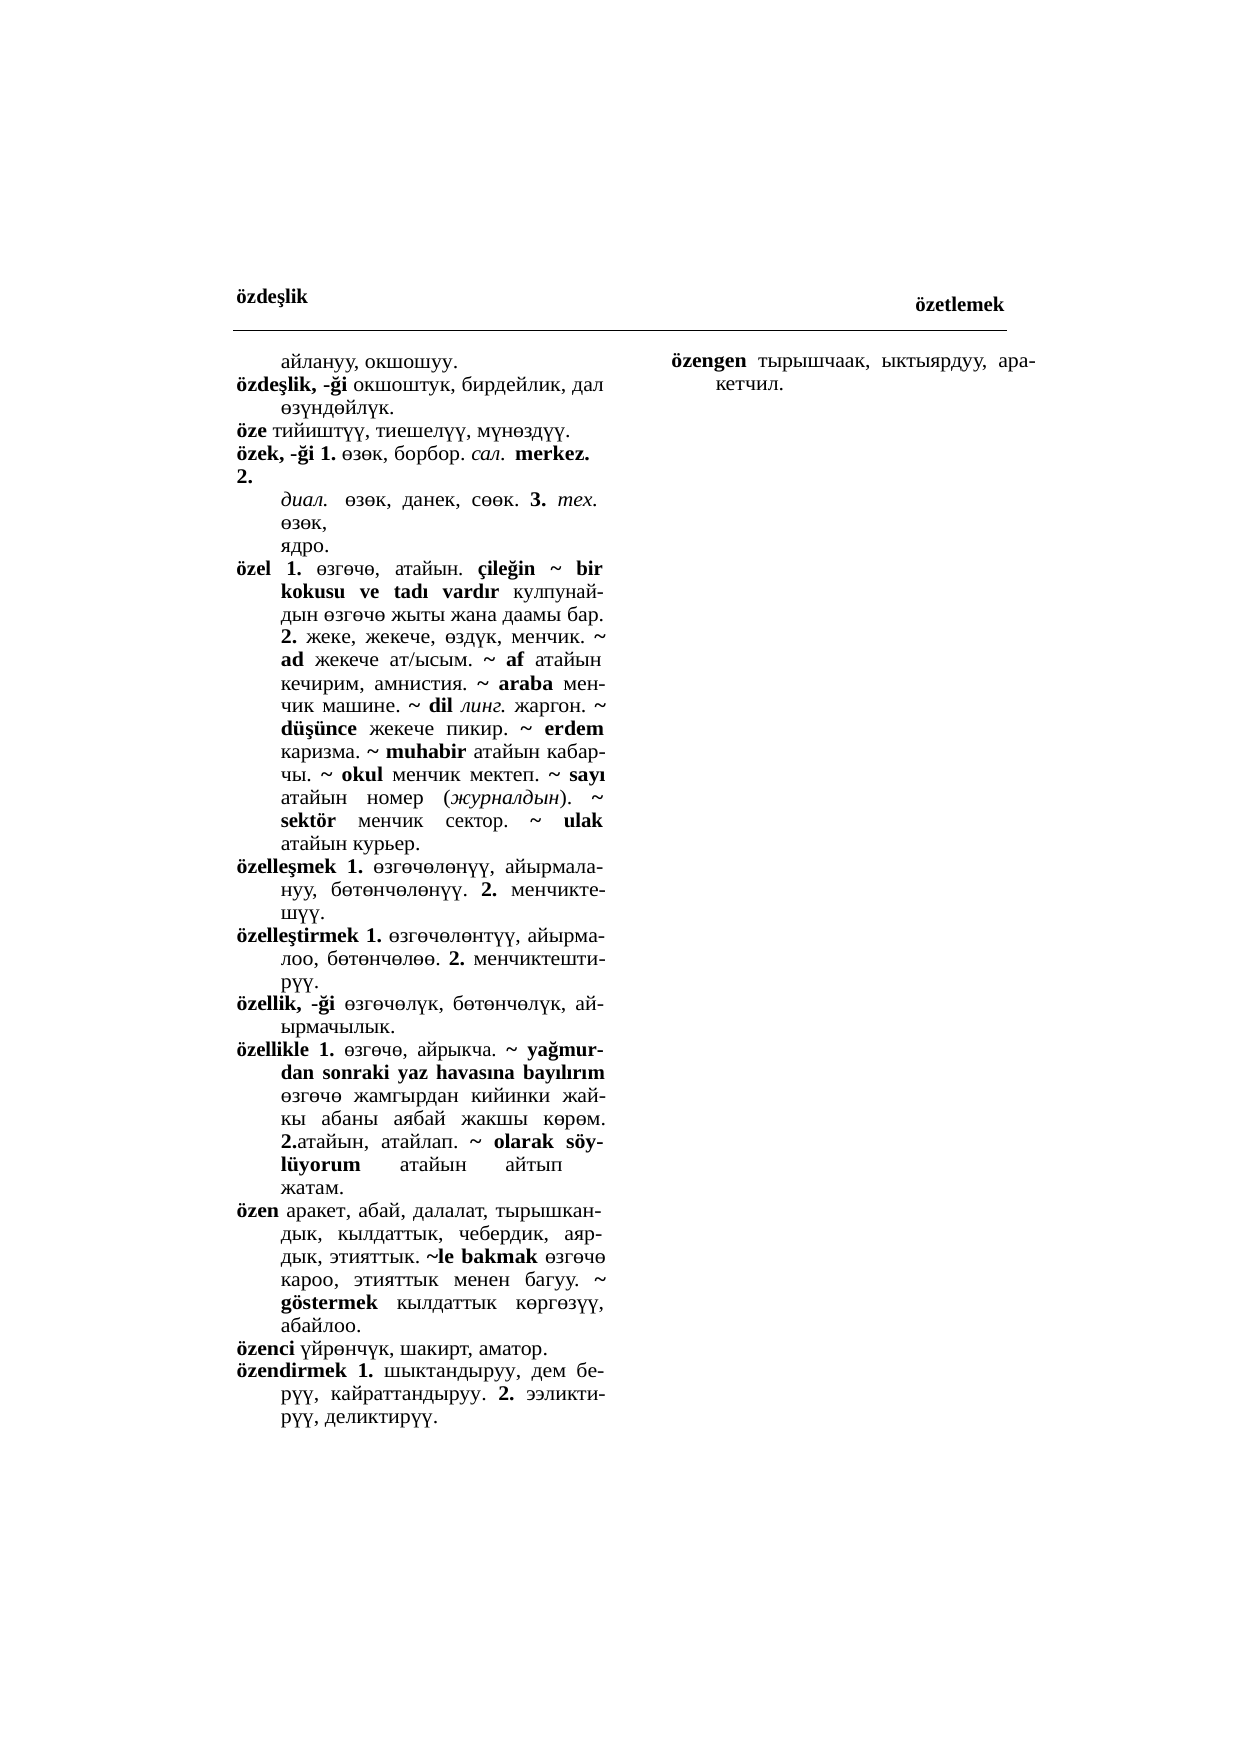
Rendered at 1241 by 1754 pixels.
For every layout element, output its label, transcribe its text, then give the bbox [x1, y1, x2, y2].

text нуу, бөтөнчөлөнүү. 2. менчикте- шүү. [281, 878, 606, 924]
text özengen тырышчаак, ыктыярдуу, ара- [671, 349, 1065, 372]
text дык, этияттык. ~le bakmak өзгөчө кароо, этияттык менен багуу. ~ göstermek кылдаттык көргөзүү, [281, 1245, 606, 1314]
text özellik, -ği өзгөчөлүк, бөтөнчөлүк, ай- [236, 993, 606, 1015]
text özetlemek [915, 292, 1065, 316]
text атайын курьер. [281, 832, 423, 855]
text sektör менчик сектор. ~ ulak [281, 809, 606, 832]
text 2. жеке, жекече, өздүк, менчик. ~ ad жекече ат/ысым. ~ af атайын [281, 626, 606, 671]
text lüyorum атайын айтып жатам. [281, 1153, 562, 1199]
text ырмачылык. [281, 1015, 399, 1038]
text özelleştirmek 1. өзгөчөлөнтүү, айырма- [236, 924, 606, 947]
text özek, -ği 1. өзөк, борбор. сал. merkez. 2. [236, 442, 606, 488]
text диал. өзөк, данек, сөөк. 3. тех. [281, 488, 600, 511]
text özdeşlik [236, 284, 308, 308]
text özelleşmek 1. өзгөчөлөнүү, айырмала- [236, 855, 606, 878]
text özel 1. өзгөчө, атайын. çileğin ~ bir kokusu ve tadı vardır кулпунай- [236, 557, 606, 603]
text өзгөчө жамгырдан кийинки жай- кы абаны аябай жакшы көрөм. 2.атайын, атайлап. ~ olarak söy- [281, 1084, 606, 1153]
text дын өзгөчө жыты жана даамы бар. [281, 603, 606, 626]
text özdeşlik, -ği окшоштук, бирдейлик, дал өзүндөйлүк. [236, 373, 606, 419]
text айлануу, окшошуу. [281, 349, 461, 373]
text özendirmek 1. шыктандыруу, дем бе- [236, 1359, 606, 1382]
text özellikle 1. өзгөчө, айрыкча. ~ yağmur- dan sonraki yaz havasına bayılırım [236, 1038, 606, 1084]
text öze тийиштүү, тиешелүү, мүнөздүү. [236, 419, 606, 442]
text özenci үйрөнчүк, шакирт, аматор. [236, 1337, 606, 1359]
text özen аракет, абай, далалат, тырышкан- дык, кылдаттык, чебердик, аяр- [236, 1199, 606, 1245]
text кечирим, амнистия. ~ araba мен- чик машине. ~ dil линг. жаргон. ~ düşünce жекече пикир. ~ erdem [281, 672, 606, 740]
text лоо, бөтөнчөлөө. 2. менчиктешти- рүү. [281, 947, 606, 993]
text кетчил. [716, 372, 810, 395]
text абайлоо. [281, 1314, 362, 1337]
text каризма. ~ muhabir атайын кабар- чы. ~ okul менчик мектеп. ~ sayı атайын номер (журналдын). ~ [281, 740, 606, 809]
text рүү, кайраттандыруу. 2. ээликти- рүү, деликтирүү. [281, 1382, 606, 1428]
text өзөк, ядро. [281, 511, 381, 557]
